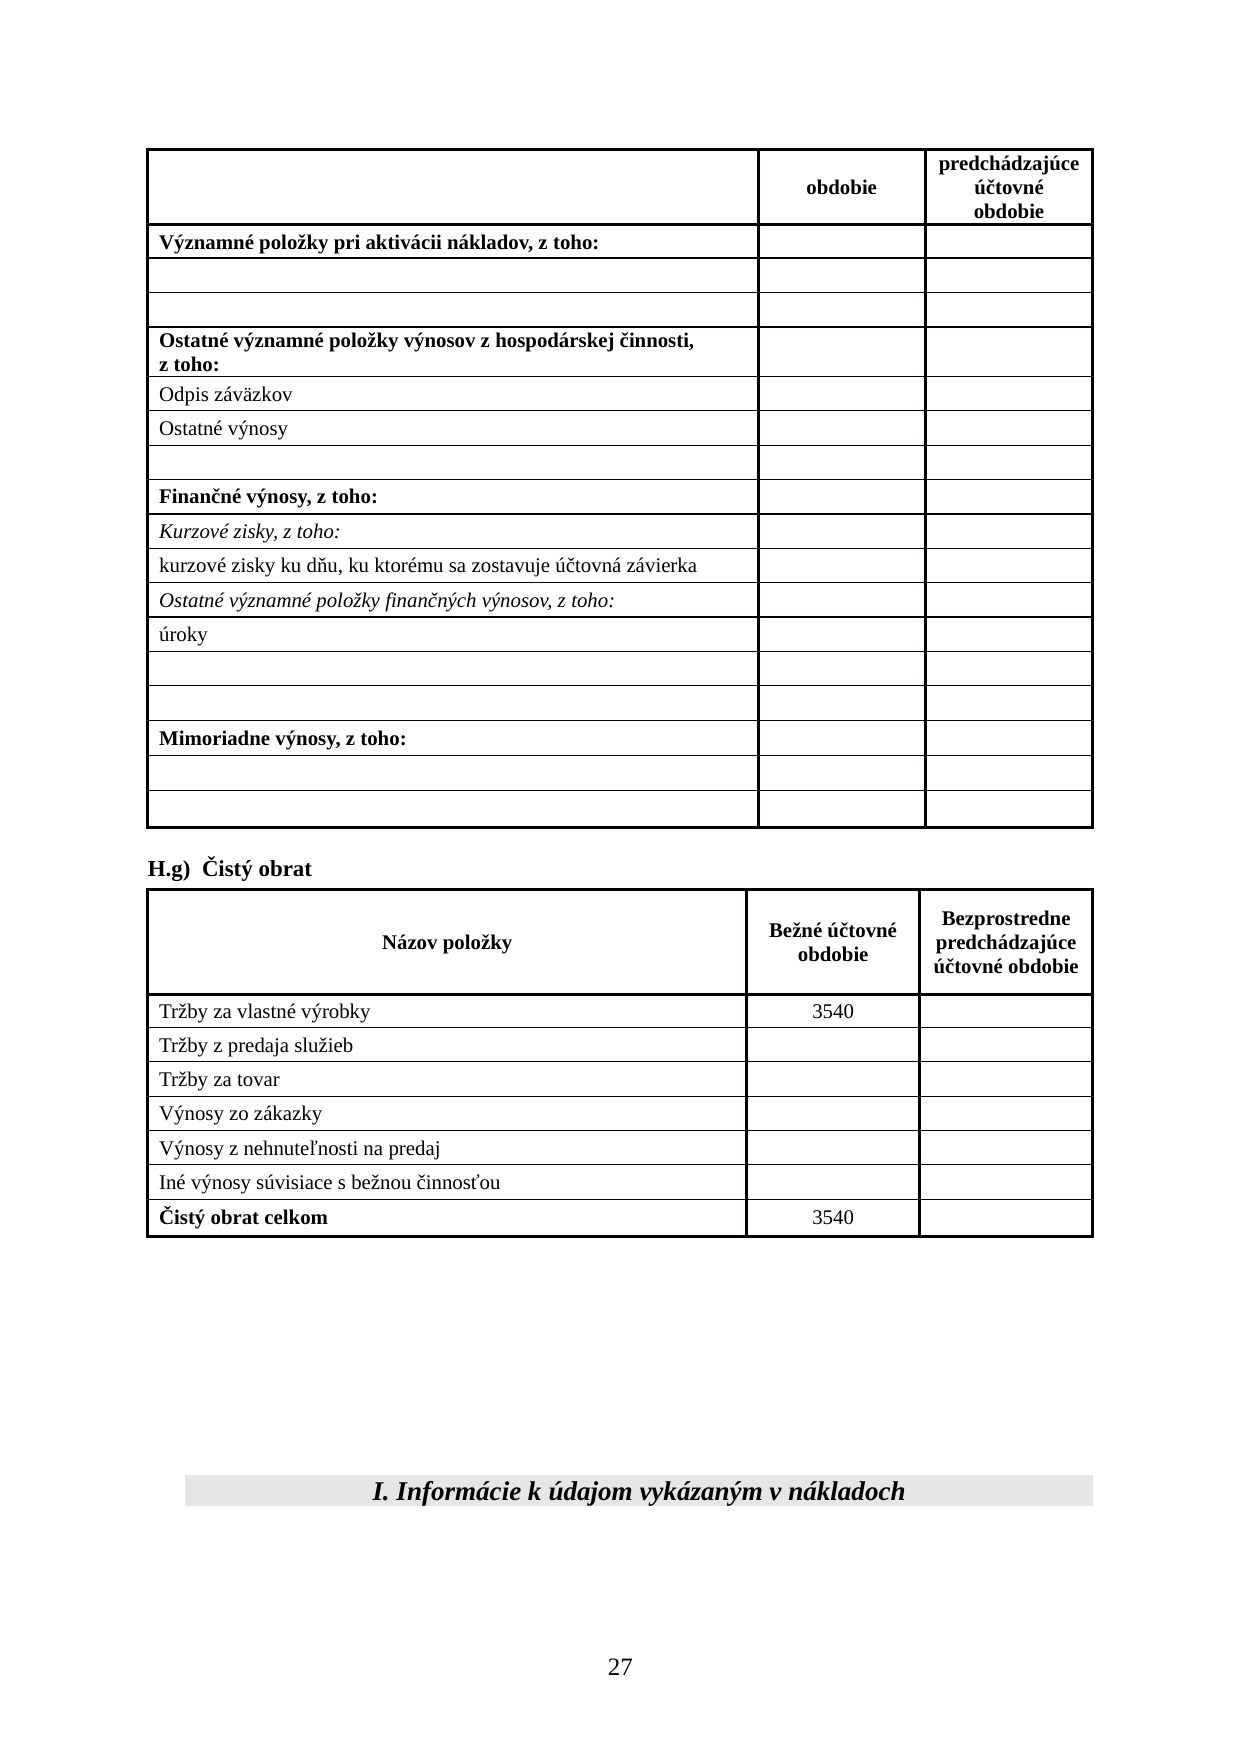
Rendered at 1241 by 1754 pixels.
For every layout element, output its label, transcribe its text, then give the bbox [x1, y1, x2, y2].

table_header Bezprostredne predchádzajúce účtovné obdobie [921, 891, 1091, 992]
table_cell kurzové zisky ku dňu, ku ktorému sa zostavuje účtovná závierka [149, 549, 757, 582]
table_cell [921, 1131, 1091, 1164]
table_cell [921, 996, 1091, 1027]
table_cell [927, 652, 1091, 685]
text I. Informácie k údajom vykázaným v nákladoch [185, 1475, 1093, 1506]
table_cell Tržby z predaja služieb [149, 1028, 745, 1061]
table_cell [760, 791, 924, 826]
table_cell [748, 1028, 918, 1061]
table_header Bežné účtovné obdobie [748, 891, 918, 992]
table_cell [921, 1165, 1091, 1199]
table_cell [927, 226, 1091, 257]
table_cell [921, 1097, 1091, 1130]
table_cell Finančné výnosy, z toho: [149, 480, 757, 513]
table_cell [760, 226, 924, 257]
table_cell [927, 618, 1091, 651]
table_cell [927, 583, 1091, 616]
table_cell [760, 259, 924, 292]
table_cell [927, 480, 1091, 513]
table_cell [760, 721, 924, 755]
table_cell [748, 1165, 918, 1199]
table_cell [927, 721, 1091, 755]
table_cell [760, 480, 924, 513]
table_cell 3540 [748, 1200, 918, 1235]
table_cell [760, 583, 924, 616]
table_cell [760, 377, 924, 410]
table_cell Ostatné významné položky výnosov z hospodárskej činnosti, z toho: [149, 328, 757, 376]
table_cell [927, 791, 1091, 826]
table_cell úroky [149, 618, 757, 651]
table_cell Ostatné výnosy [149, 411, 757, 444]
table_cell [927, 446, 1091, 479]
table_header Názov položky [149, 891, 745, 992]
table_cell [927, 259, 1091, 292]
table_cell Mimoriadne výnosy, z toho: [149, 721, 757, 755]
table_cell Tržby za vlastné výrobky [149, 996, 745, 1027]
table_cell [927, 377, 1091, 410]
table_cell [149, 652, 757, 685]
table_cell [921, 1028, 1091, 1061]
table_cell [927, 293, 1091, 326]
table_cell [927, 756, 1091, 790]
table_cell [927, 515, 1091, 548]
table_cell Výnosy zo zákazky [149, 1097, 745, 1130]
table_cell [760, 652, 924, 685]
table_cell [760, 411, 924, 444]
table_cell Čistý obrat celkom [149, 1200, 745, 1235]
table_cell [149, 446, 757, 479]
table_cell [149, 756, 757, 790]
table_cell [760, 328, 924, 376]
table_cell Tržby za tovar [149, 1062, 745, 1096]
table_cell [927, 549, 1091, 582]
table_cell [927, 686, 1091, 719]
table_header predchádzajúce účtovné obdobie [927, 151, 1091, 223]
table_cell [760, 686, 924, 719]
table_cell Iné výnosy súvisiace s bežnou činnosťou [149, 1165, 745, 1199]
table_cell [927, 328, 1091, 376]
table_cell [760, 618, 924, 651]
table_cell [760, 446, 924, 479]
table_cell [149, 791, 757, 826]
table_cell [760, 756, 924, 790]
table_cell [760, 293, 924, 326]
table_cell [149, 293, 757, 326]
table_cell Ostatné významné položky finančných výnosov, z toho: [149, 583, 757, 616]
table_cell [748, 1097, 918, 1130]
table_cell [921, 1200, 1091, 1235]
table_cell [760, 515, 924, 548]
table_cell [149, 686, 757, 719]
table_header [149, 151, 757, 223]
table_cell [149, 259, 757, 292]
table_cell 3540 [748, 996, 918, 1027]
table_header obdobie [760, 151, 924, 223]
table_cell [921, 1062, 1091, 1096]
table_cell [748, 1062, 918, 1096]
table_cell [748, 1131, 918, 1164]
table_cell Výnosy z nehnuteľnosti na predaj [149, 1131, 745, 1164]
table_cell Významné položky pri aktivácii nákladov, z toho: [149, 226, 757, 257]
table_cell [927, 411, 1091, 444]
table_cell Kurzové zisky, z toho: [149, 515, 757, 548]
table_cell [760, 549, 924, 582]
table_cell Odpis záväzkov [149, 377, 757, 410]
title H.g) Čistý obrat [148, 855, 1093, 882]
